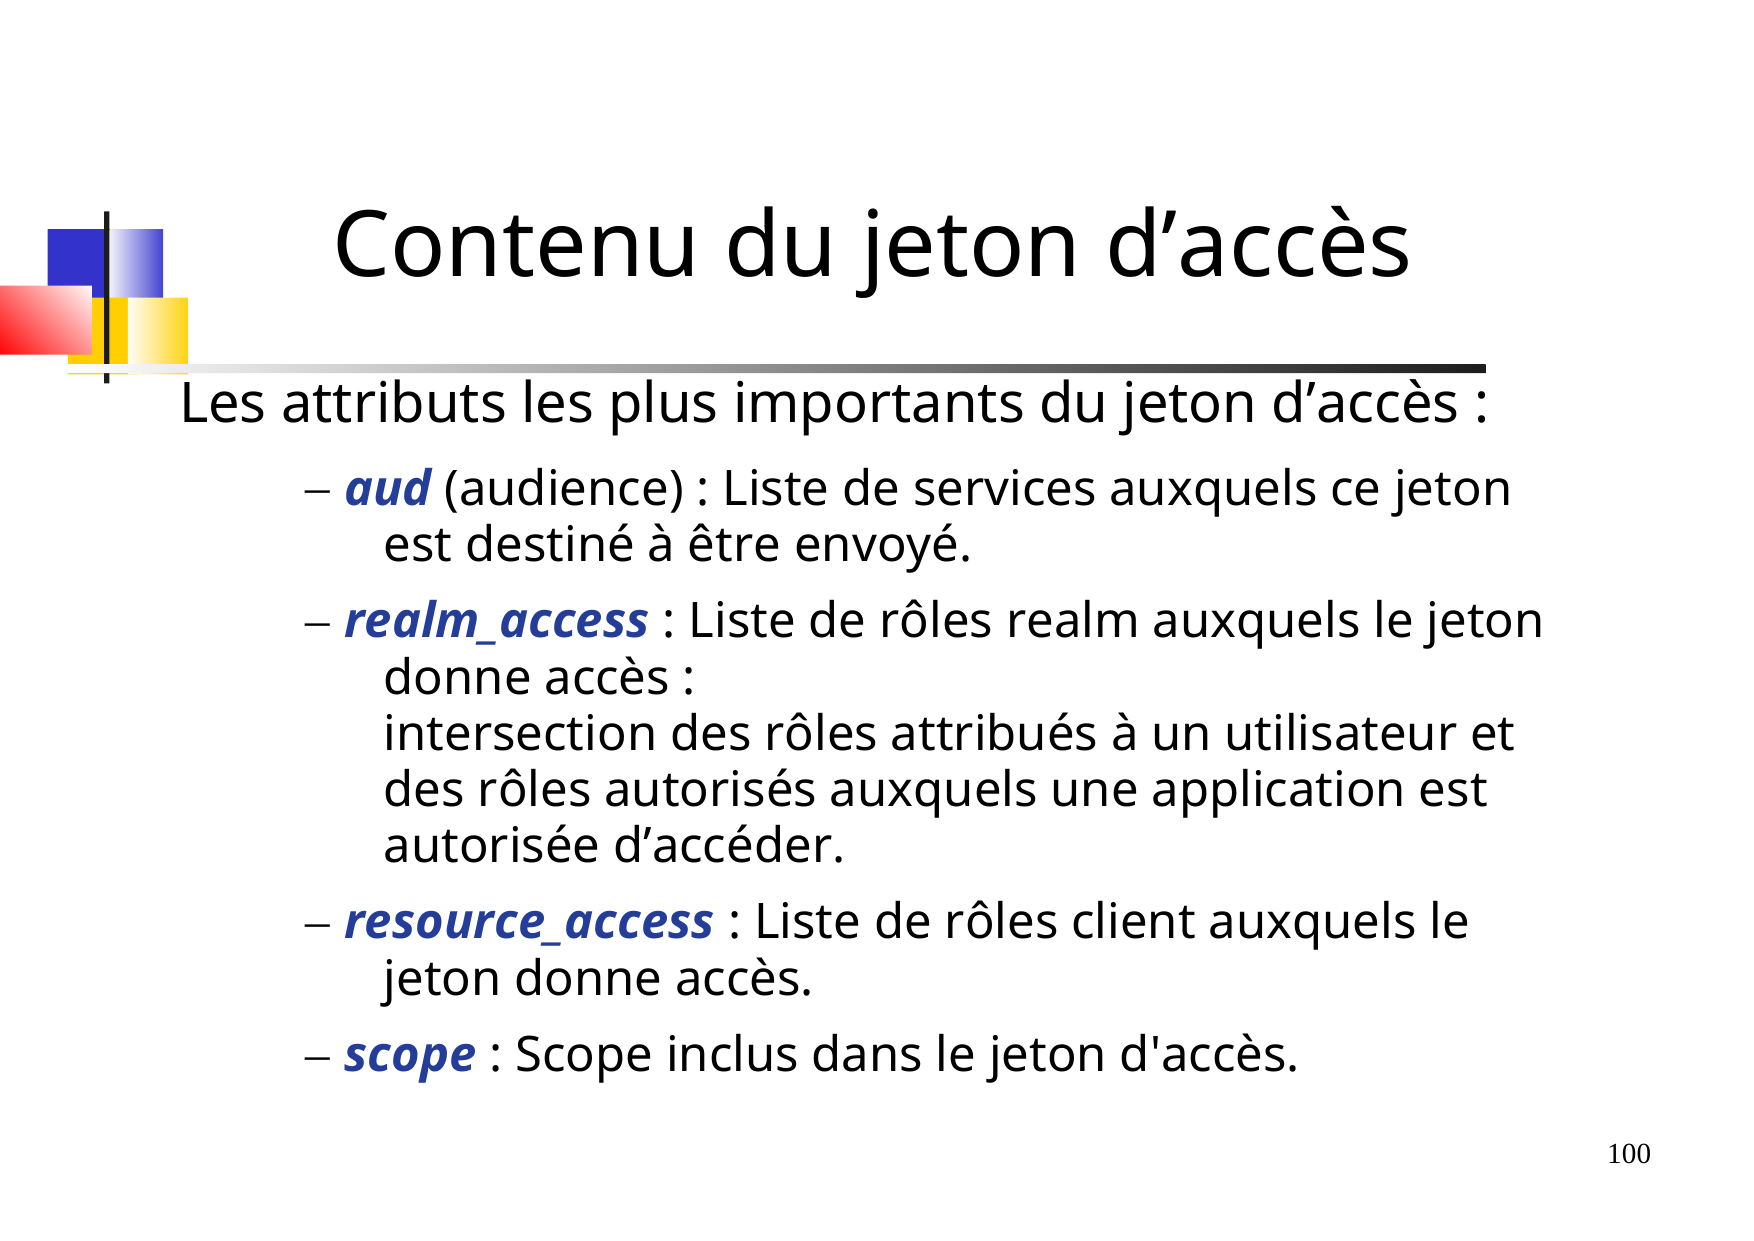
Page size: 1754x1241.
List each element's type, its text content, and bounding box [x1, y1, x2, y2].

list Les attributs les plus importants du jeton d’accès : aud (audience) : Liste de services auxquels ce jeton est destiné à être envoyé. realm_access : Liste de rôles realm auxquels le jeton donne accès : intersection des rôles attribués à un utilisateur et des rôles autorisés auxquels une application est autorisée d’accéder. resource_access : Liste de rôles client auxquels le jeton donne accès. scope : Scope inclus dans le jeton d'accès. [179, 371, 1567, 1091]
title Contenu du jeton d’accès [179, 139, 1567, 351]
